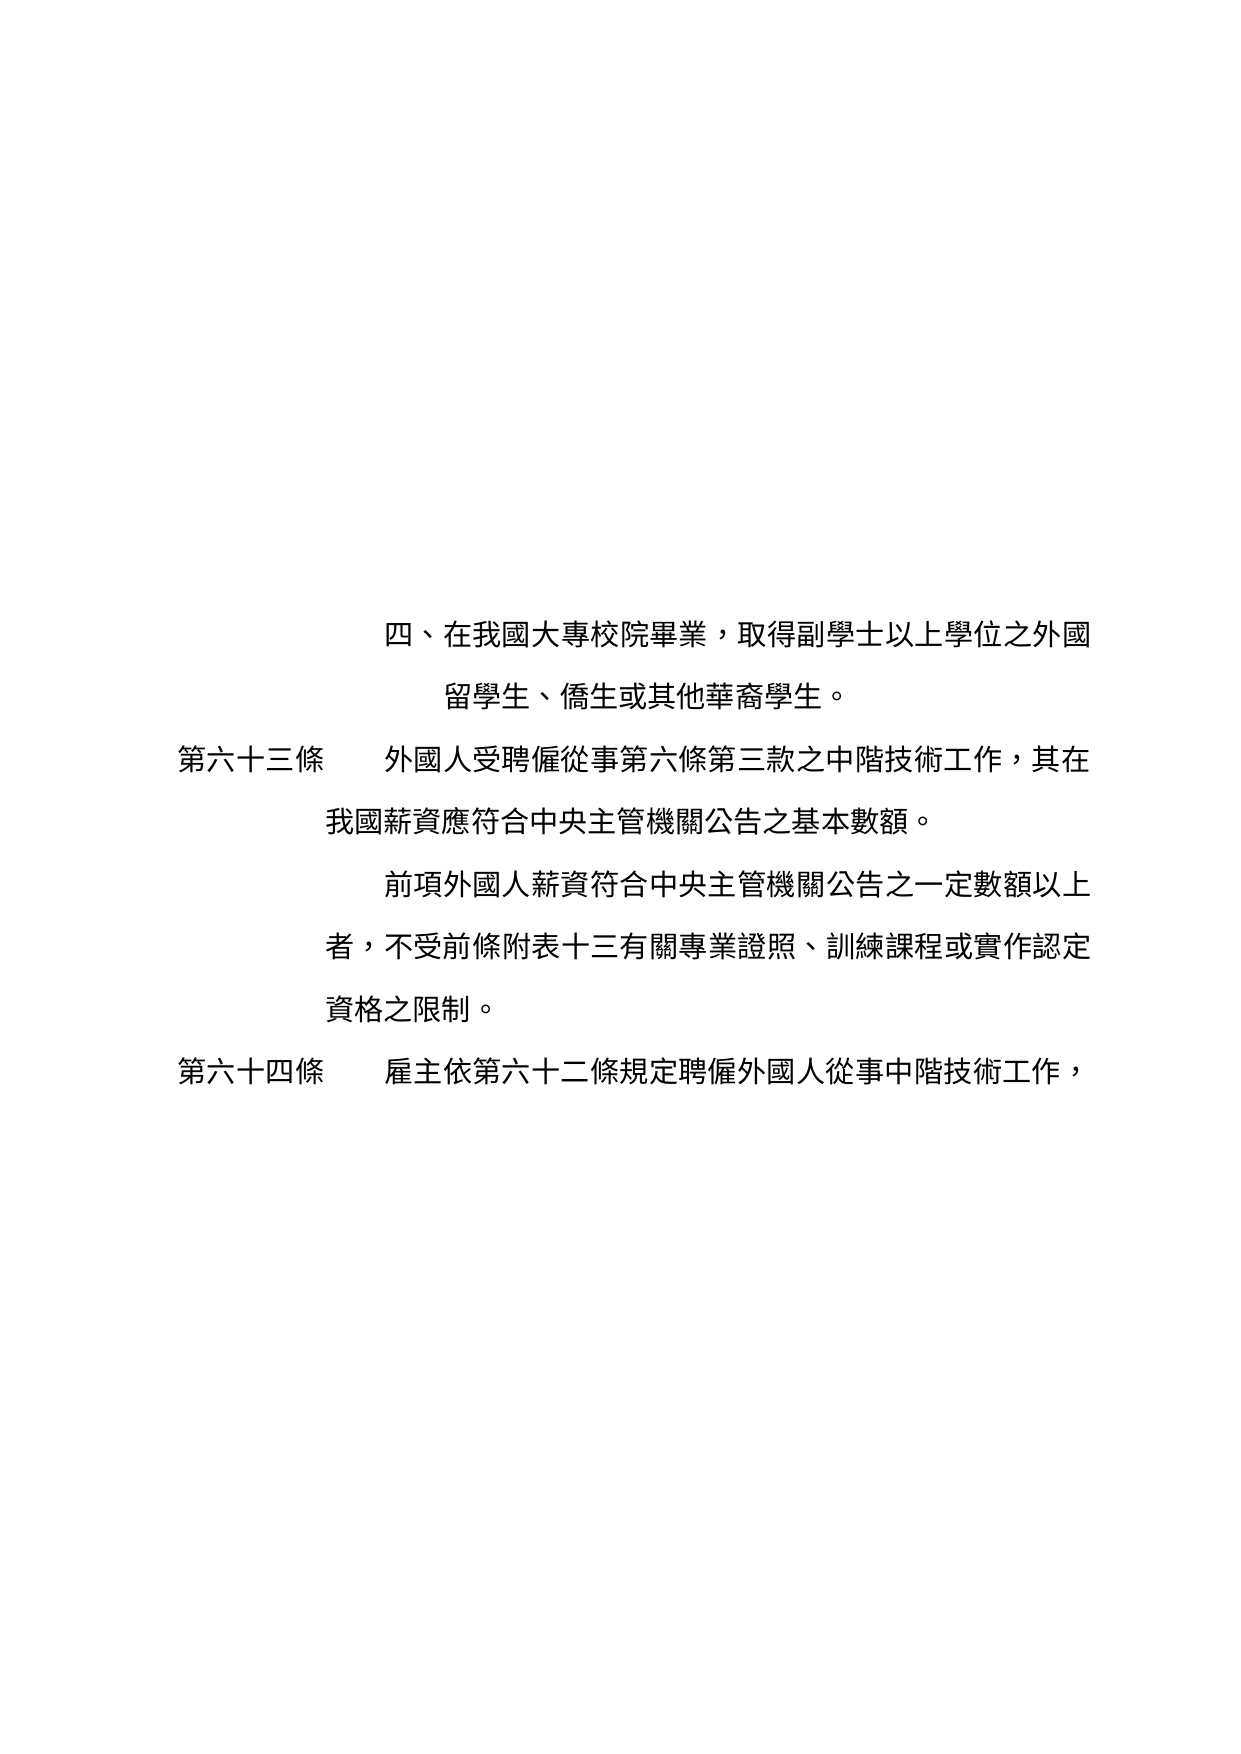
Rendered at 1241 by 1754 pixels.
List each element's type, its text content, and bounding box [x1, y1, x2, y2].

text 四、在我國大專校院畢業，取得副學士以上學位之外國留學生、僑生或其他華裔學生。 [384, 591, 1092, 716]
text 前項外國人薪資符合中央主管機關公告之一定數額以上者，不受前條附表十三有關專業證照、訓練課程或實作認定資格之限制。 [325, 841, 1092, 1028]
text 第六十四條 雇主依第六十二條規定聘僱外國人從事中階技術工作， [177, 1028, 1092, 1091]
text 第六十三條 外國人受聘僱從事第六條第三款之中階技術工作，其在我國薪資應符合中央主管機關公告之基本數額。 [177, 716, 1092, 841]
